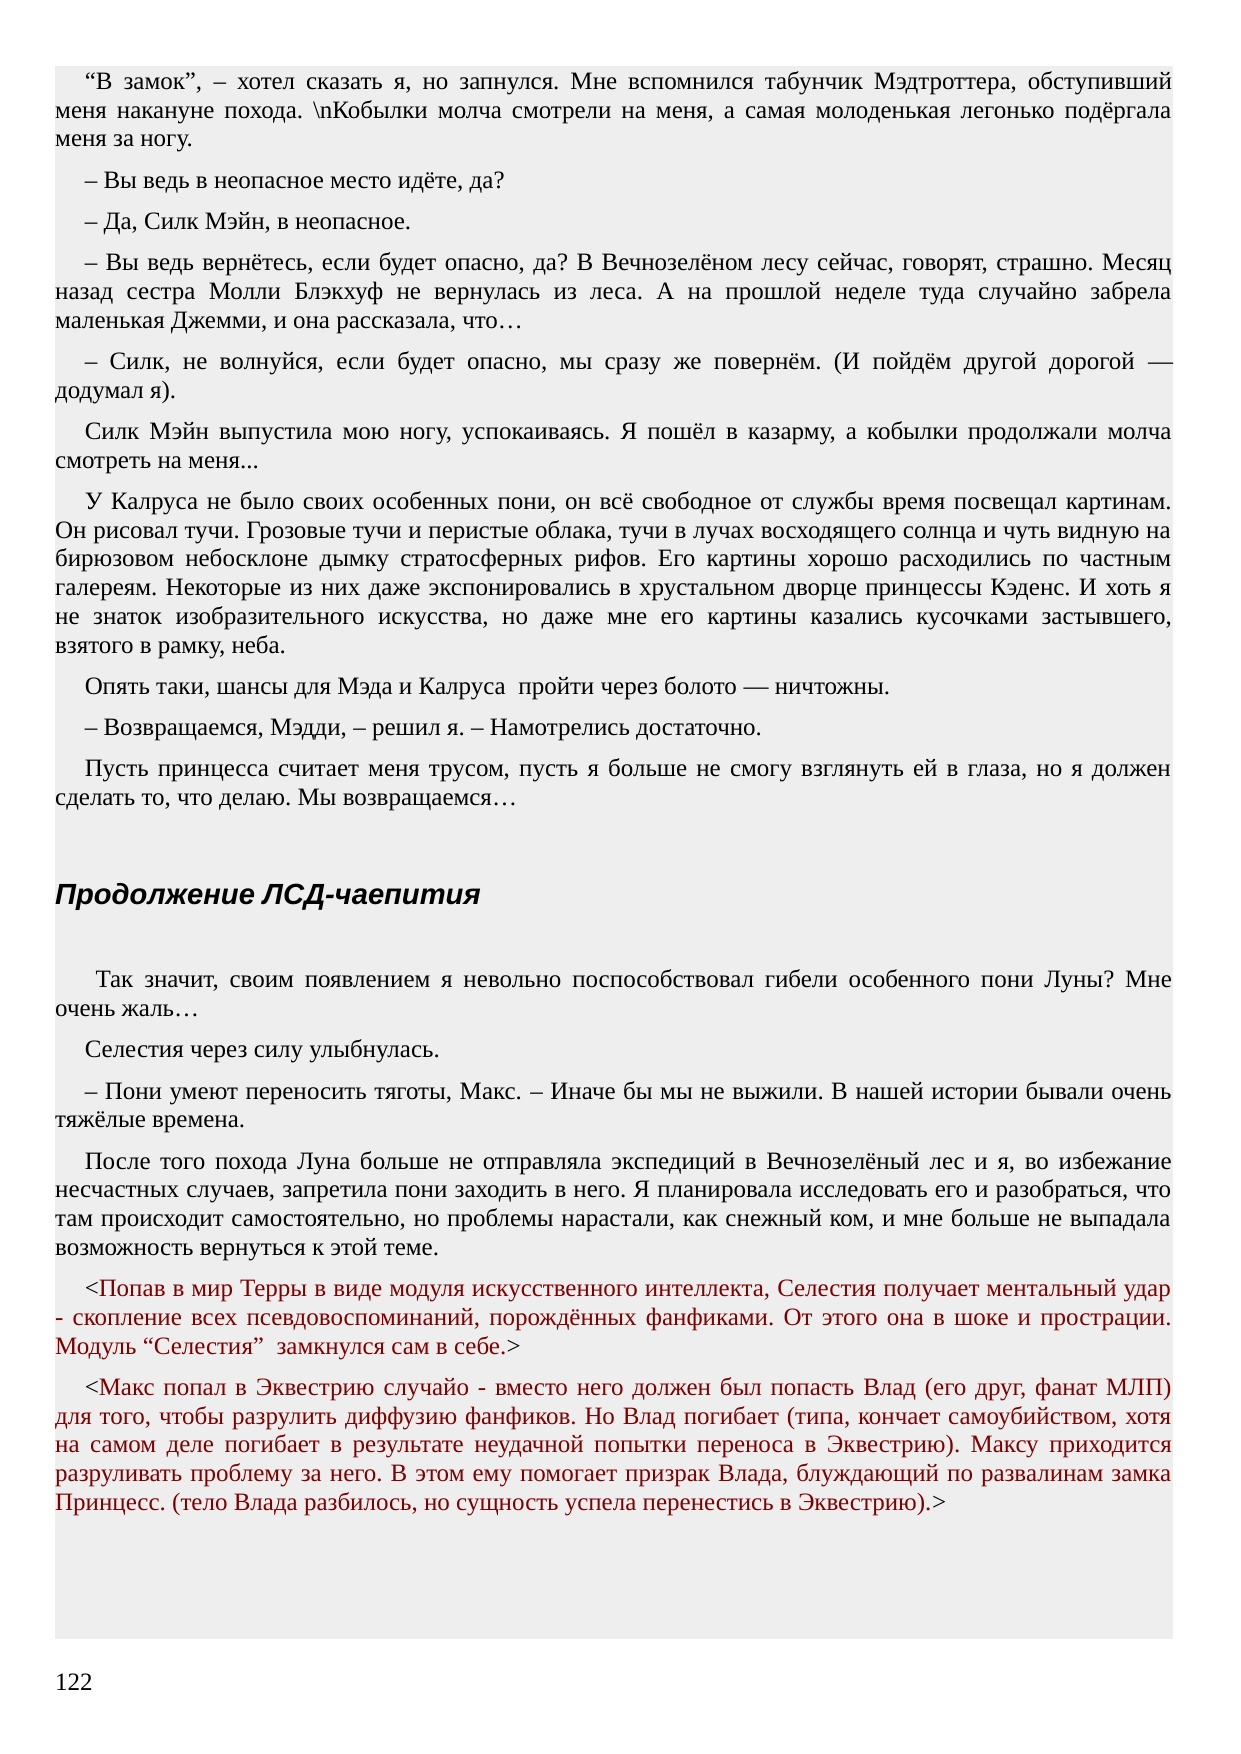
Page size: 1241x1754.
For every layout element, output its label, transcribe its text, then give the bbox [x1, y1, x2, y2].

text После того похода Луна больше не отправляла экспедиций в Вечнозелёный лес и я, во избежание несчастных случаев, запретила пони заходить в него. Я планировала исследовать его и разобраться, что там происходит самостоятельно, но проблемы нарастали, как снежный ком, и мне больше не выпадала возможность вернуться к этой теме. [55, 1146, 1173, 1261]
text У Калруса не было своих особенных пони, он всё свободное от службы время посвещал картинам. Он рисовал тучи. Грозовые тучи и перистые облака, тучи в лучах восходящего солнца и чуть видную на бирюзовом небосклоне дымку стратосферных рифов. Его картины хорошо расходились по частным галереям. Некоторые из них даже экспонировались в хрустальном дворце принцессы Кэденс. И хоть я не знаток изобразительного искусства, но даже мне его картины казались кусочками застывшего, взятого в рамку, неба. [55, 486, 1173, 658]
text Селестия через силу улыбнулась. [55, 1034, 1173, 1063]
text <Попав в мир Терры в виде модуля искусственного интеллекта, Селестия получает ментальный удар - скопление всех псевдовоспоминаний, порождённых фанфиками. От этого она в шоке и прострации. Модуль “Селестия” замкнулся сам в себе.> [55, 1273, 1173, 1359]
text – Силк, не волнуйся, если будет опасно, мы сразу же повернём. (И пойдём другой дорогой — додумал я). [55, 346, 1173, 403]
text <Макс попал в Эквестрию случайо - вместо него должен был попасть Влад (его друг, фанат МЛП) для того, чтобы разрулить диффузию фанфиков. Но Влад погибает (типа, кончает самоубийством, хотя на самом деле погибает в результате неудачной попытки переноса в Эквестрию). Максу приходится разруливать проблему за него. В этом ему помогает призрак Влада, блуждающий по развалинам замка Принцесс. (тело Влада разбилось, но сущность успела перенестись в Эквестрию).> [55, 1372, 1173, 1516]
text Так значит, своим появлением я невольно поспособствовал гибели особенного пони Луны? Мне очень жаль… [55, 964, 1173, 1022]
text Пусть принцесса считает меня трусом, пусть я больше не смогу взглянуть ей в глаза, но я должен сделать то, что делаю. Мы возвращаемся… [55, 753, 1173, 811]
text – Вы ведь вернётесь, если будет опасно, да? В Вечнозелёном лесу сейчас, говорят, страшно. Месяц назад сестра Молли Блэкхуф не вернулась из леса. А на прошлой неделе туда случайно забрела маленькая Джемми, и она рассказала, что… [55, 247, 1173, 333]
text – Вы ведь в неопасное место идёте, да? [55, 165, 1173, 193]
text – Возвращаемся, Мэдди, – решил я. – Намотрелись достаточно. [55, 712, 1173, 741]
text “В замок”, – хотел сказать я, но запнулся. Мне вспомнился табунчик Мэдтроттера, обступивший меня накануне похода. \nКобылки молча смотрели на меня, а самая молоденькая легонько подёргала меня за ногу. [55, 66, 1173, 152]
subtitle Продолжение ЛСД-чаепития [55, 877, 1173, 911]
text Опять таки, шансы для Мэда и Калруса пройти через болото — ничтожны. [55, 671, 1173, 700]
text Силк Мэйн выпустила мою ногу, успокаиваясь. Я пошёл в казарму, а кобылки продолжали молча смотреть на меня... [55, 416, 1173, 473]
text – Да, Силк Мэйн, в неопасное. [55, 206, 1173, 235]
text – Пони умеют переносить тяготы, Макс. – Иначе бы мы не выжили. В нашей истории бывали очень тяжёлые времена. [55, 1076, 1173, 1133]
